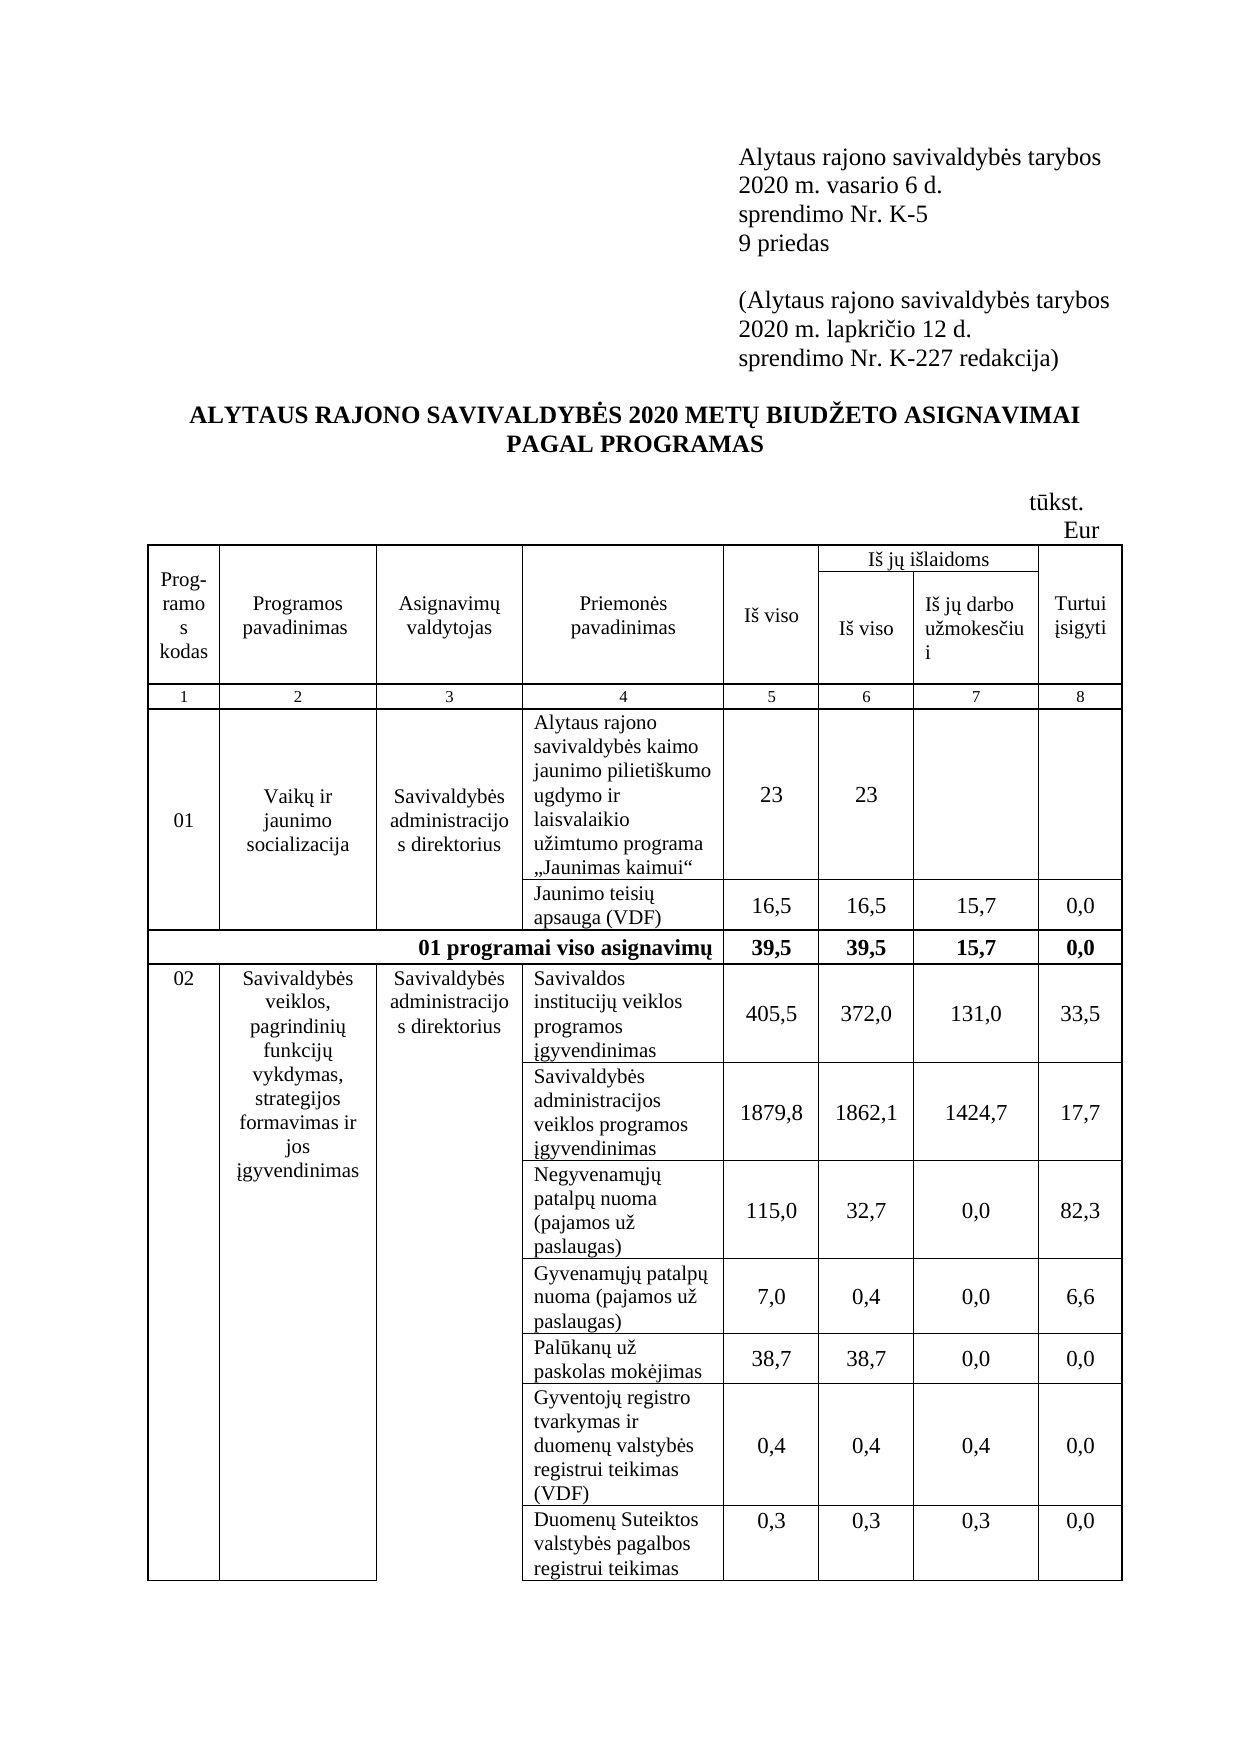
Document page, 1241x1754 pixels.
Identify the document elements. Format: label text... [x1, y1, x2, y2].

table_cell 1424,7 [914, 1063, 1038, 1160]
table_cell 0,0 [914, 1161, 1038, 1258]
table_header Iš viso [724, 546, 818, 683]
table_cell 115,0 [724, 1161, 818, 1258]
table_cell 4 [523, 685, 723, 708]
table_cell 39,5 [724, 931, 818, 963]
text tūkst. Eur [1029, 487, 1122, 544]
table_header Programos pavadinimas [220, 546, 376, 683]
table_cell 7 [914, 685, 1038, 708]
table_cell 38,7 [724, 1334, 818, 1383]
table_cell Savivaldybės administracijos direktorius [377, 965, 522, 1579]
table_cell 15,7 [914, 931, 1038, 963]
table_cell Iš jų darbo užmokesčiui [914, 572, 1038, 683]
table_cell Vaikų ir jaunimo socializacija [220, 710, 376, 929]
text 2020 m. lapkričio 12 d. [148, 314, 1122, 343]
table_cell 02 [149, 965, 219, 1579]
table_cell 0,0 [1039, 1506, 1121, 1579]
table_cell 1862,1 [819, 1063, 913, 1160]
table_cell Gyventojų registro tvarkymas ir duomenų valstybės registrui teikimas (VDF) [523, 1384, 723, 1505]
table_cell Duomenų Suteiktos valstybės pagalbos registrui teikimas [523, 1506, 723, 1579]
table_cell 0,0 [914, 1259, 1038, 1333]
table_cell Negyvenamųjų patalpų nuoma (pajamos už paslaugas) [523, 1161, 723, 1258]
table_header Asignavimų valdytojas [377, 546, 522, 683]
table_cell 01 programai viso asignavimų [149, 931, 723, 963]
table_cell [1039, 710, 1121, 879]
table_cell 0,3 [819, 1506, 913, 1579]
table_cell 131,0 [914, 965, 1038, 1062]
table_cell 0,4 [819, 1384, 913, 1505]
table_cell Savivaldybės administracijos veiklos programos įgyvendinimas [523, 1063, 723, 1160]
table_cell Savivaldybės administracijos direktorius [377, 710, 522, 929]
text sprendimo Nr. K-5 [148, 199, 1122, 228]
text ALYTAUS RAJONO SAVIVALDYBĖS 2020 METŲ BIUDŽETO ASIGNAVIMAI PAGAL PROGRAMAS [148, 400, 1122, 458]
table_header Turtui įsigyti [1039, 546, 1121, 683]
table_cell 0,3 [914, 1506, 1038, 1579]
table_cell 01 [149, 710, 219, 929]
table_cell 6 [819, 685, 913, 708]
table_cell 0,0 [914, 1334, 1038, 1383]
table_cell 1879,8 [724, 1063, 818, 1160]
table_cell 38,7 [819, 1334, 913, 1383]
table_cell Iš viso [819, 572, 913, 683]
table_cell 0,0 [1039, 880, 1121, 929]
table_cell 0,3 [724, 1506, 818, 1579]
text 2020 m. vasario 6 d. [148, 170, 1122, 199]
table_cell 2 [220, 685, 376, 708]
table_cell 0,0 [1039, 1334, 1121, 1383]
table_cell 372,0 [819, 965, 913, 1062]
table_cell Palūkanų už paskolas mokėjimas [523, 1334, 723, 1383]
table_cell Jaunimo teisių apsauga (VDF) [523, 880, 723, 929]
table_cell [914, 710, 1038, 879]
table_cell 17,7 [1039, 1063, 1121, 1160]
table_cell 1 [149, 685, 219, 708]
table_cell 0,0 [1039, 931, 1121, 963]
table_cell 39,5 [819, 931, 913, 963]
table_cell 0,4 [819, 1259, 913, 1333]
table_header Prog-ramos kodas [149, 546, 219, 683]
table_header Iš jų išlaidoms [819, 546, 1038, 571]
table_cell 16,5 [724, 880, 818, 929]
table_cell Gyvenamųjų patalpų nuoma (pajamos už paslaugas) [523, 1259, 723, 1333]
text sprendimo Nr. K-227 redakcija) [148, 343, 1122, 372]
table_cell Savivaldybės veiklos, pagrindinių funkcijų vykdymas, strategijos formavimas ir jos įgyvendinimas [220, 965, 376, 1579]
table_cell 15,7 [914, 880, 1038, 929]
table_cell 0,4 [914, 1384, 1038, 1505]
text (Alytaus rajono savivaldybės tarybos [148, 285, 1122, 314]
table_cell 8 [1039, 685, 1121, 708]
table_cell 0,0 [1039, 1384, 1121, 1505]
table_cell 5 [724, 685, 818, 708]
table_cell 16,5 [819, 880, 913, 929]
table_cell 23 [724, 710, 818, 879]
text 9 priedas [148, 228, 1122, 257]
table_cell Savivaldos institucijų veiklos programos įgyvendinimas [523, 965, 723, 1062]
table_cell 3 [377, 685, 522, 708]
table_cell 33,5 [1039, 965, 1121, 1062]
table_cell 7,0 [724, 1259, 818, 1333]
table_header Priemonės pavadinimas [523, 546, 723, 683]
table_cell 405,5 [724, 965, 818, 1062]
table_cell Alytaus rajono savivaldybės kaimo jaunimo pilietiškumo ugdymo ir laisvalaikio užimtumo programa „Jaunimas kaimui“ [523, 710, 723, 879]
table_cell 6,6 [1039, 1259, 1121, 1333]
text Alytaus rajono savivaldybės tarybos [148, 142, 1122, 170]
table_cell 23 [819, 710, 913, 879]
table_cell 82,3 [1039, 1161, 1121, 1258]
table_cell 0,4 [724, 1384, 818, 1505]
table_cell 32,7 [819, 1161, 913, 1258]
